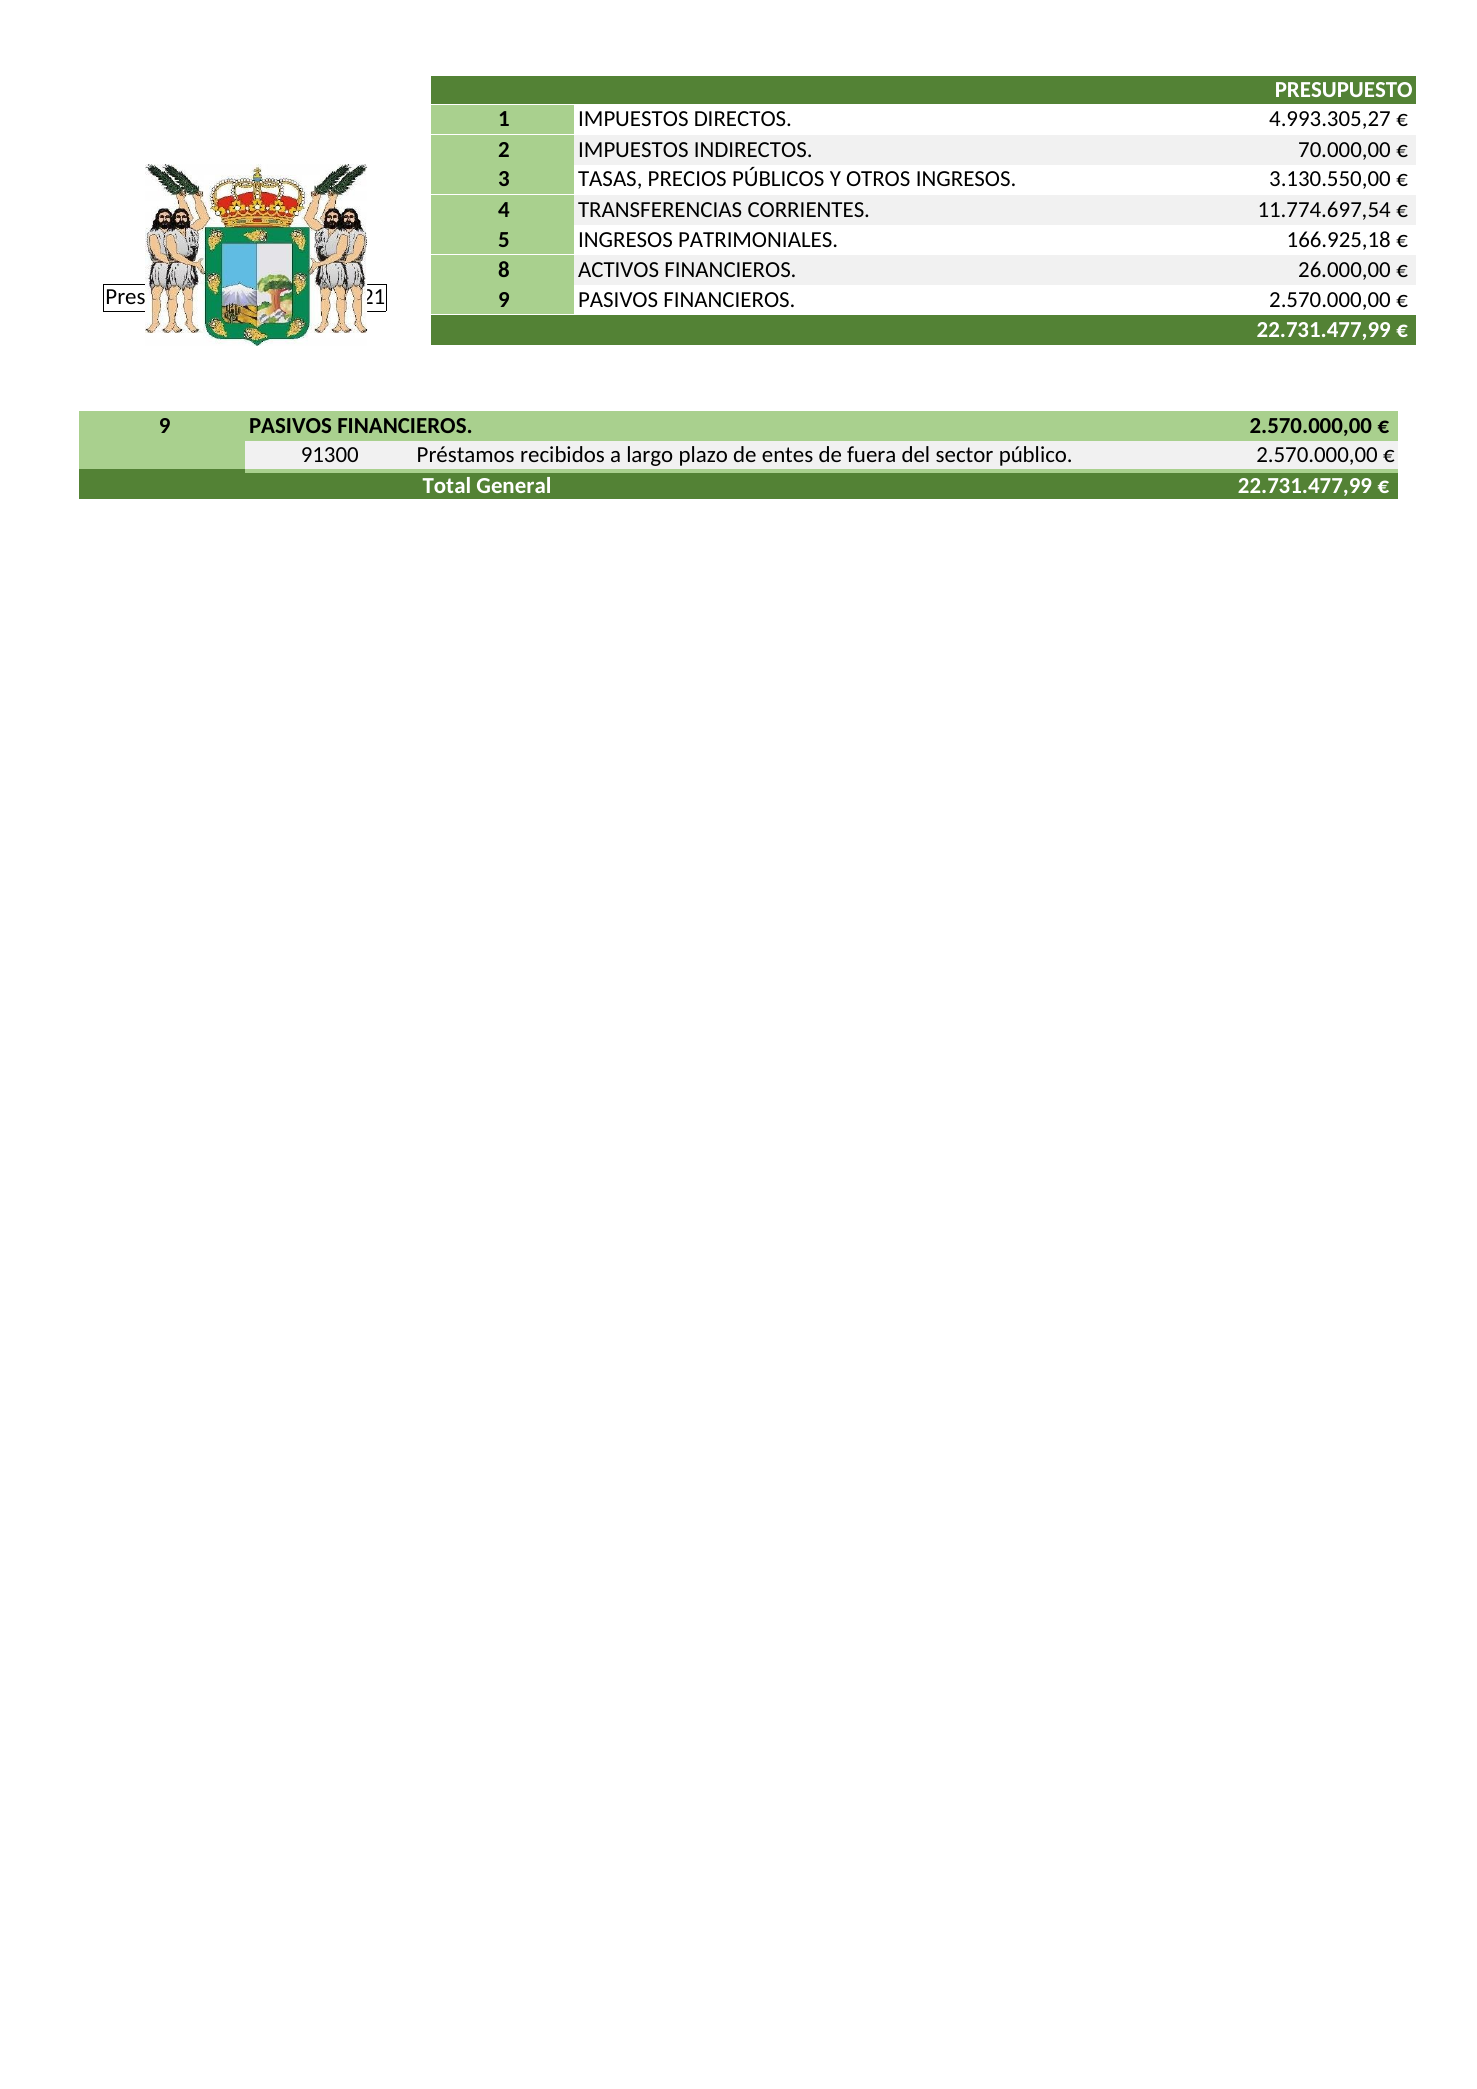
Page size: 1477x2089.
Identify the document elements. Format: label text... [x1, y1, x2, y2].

text 8 [433, 255, 574, 283]
picture [145, 164, 368, 346]
table_cell [245, 473, 388, 499]
text ACTIVOS FINANCIEROS. [578, 255, 1136, 283]
text 22.731.477,99 € [431, 315, 1407, 343]
text 70.000,00 € [1136, 135, 1407, 163]
text TASAS, PRECIOS PÚBLICOS Y OTROS INGRESOS. [578, 165, 1136, 192]
text 3 [433, 165, 574, 192]
text 4 [433, 195, 574, 223]
text 1 [433, 105, 574, 132]
text IMPUESTOS DIRECTOS. [578, 105, 1136, 132]
table_cell 2.570.000,00 € [1154, 441, 1398, 469]
text IMPUESTOS INDIRECTOS. [578, 135, 1136, 163]
text TRANSFERENCIAS CORRIENTES. [578, 195, 1136, 223]
text 2.570.000,00 € [1136, 285, 1407, 312]
table_cell 22.731.477,99 € [1154, 473, 1398, 499]
text INGRESOS PATRIMONIALES. [578, 225, 1136, 252]
text 3.130.550,00 € [1136, 165, 1407, 192]
table_cell [79, 469, 245, 499]
table_header 2.570.000,00 € [1154, 411, 1398, 441]
table_cell Préstamos recibidos a largo plazo de entes de fuera del sector público. [388, 441, 1154, 469]
table_cell Total General [388, 473, 1154, 499]
table_cell [79, 441, 245, 469]
text 11.774.697,54 € [1136, 195, 1407, 223]
text 5 [433, 225, 574, 252]
text 9 [433, 285, 574, 312]
text PRESUPUESTO [431, 76, 1413, 102]
text 2 [433, 135, 574, 163]
text 166.925,18 € [1136, 225, 1407, 252]
text PASIVOS FINANCIEROS. [578, 285, 1136, 312]
text 26.000,00 € [1136, 255, 1407, 283]
text 4.993.305,27 € [1136, 105, 1407, 132]
table_header PASIVOS FINANCIEROS. [245, 411, 1154, 441]
text PRESUPUESTO [78, 376, 1393, 404]
table_header 9 [79, 411, 245, 441]
table_cell 91300 [245, 441, 388, 469]
